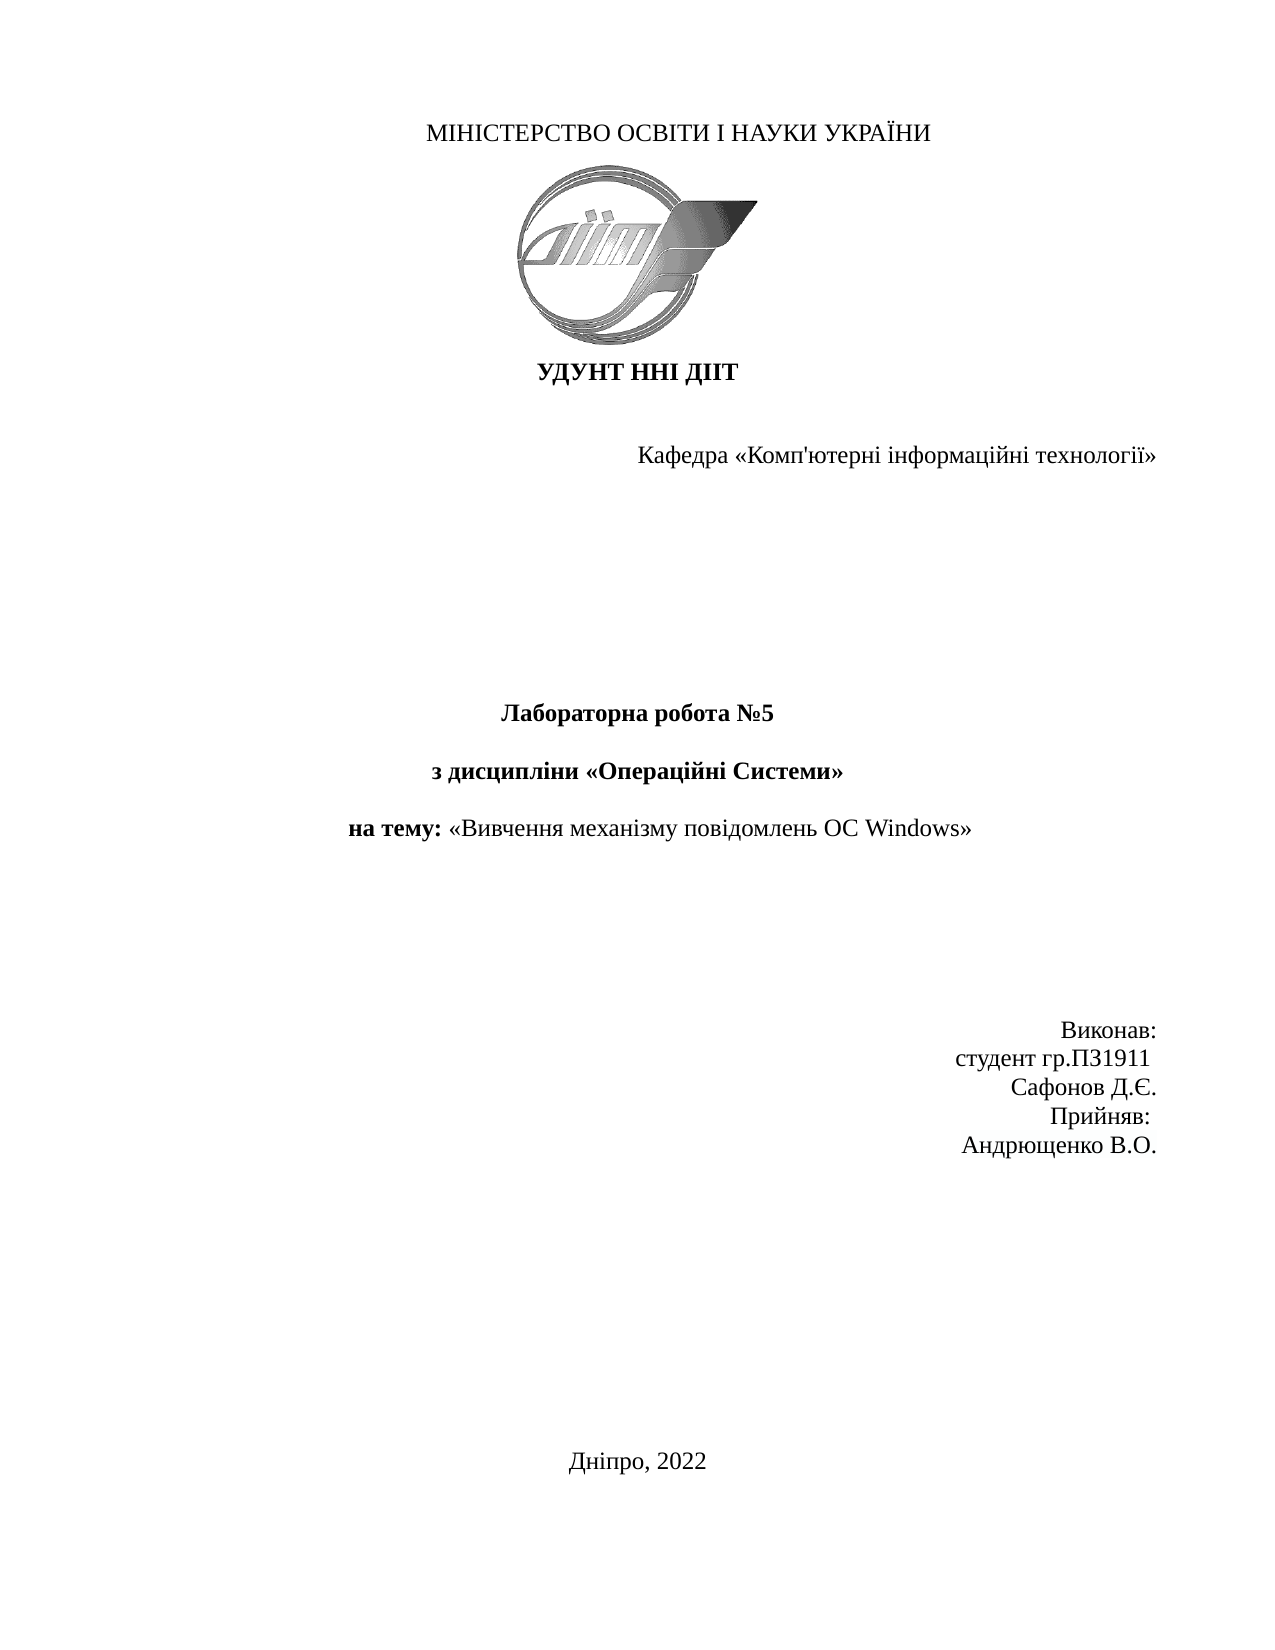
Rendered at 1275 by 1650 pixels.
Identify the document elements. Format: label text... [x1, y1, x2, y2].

text УДУНТ ННІ ДІІТ [118, 357, 1157, 386]
text Лабораторна робота №5 [118, 698, 1157, 727]
text Кафедра «Комп'ютерні інформаційні технології» [118, 440, 1157, 468]
text студент гр.ПЗ1911 [709, 1043, 1157, 1072]
text Андрющенко В.О. [709, 1130, 1157, 1158]
text Сафонов Д.Є. [709, 1072, 1157, 1101]
text на тему: «Вивчення механізму повідомлень ОС Windows» [118, 813, 1157, 842]
text з дисципліни «Операційні Системи» [118, 727, 1157, 785]
text МІНІСТЕРСТВО ОСВІТИ І НАУКИ УКРАЇНИ [155, 118, 1157, 147]
text Прийняв: [709, 1101, 1157, 1130]
text Виконав: [118, 1015, 1157, 1043]
text Дніпро, 2022 [118, 1446, 1157, 1475]
